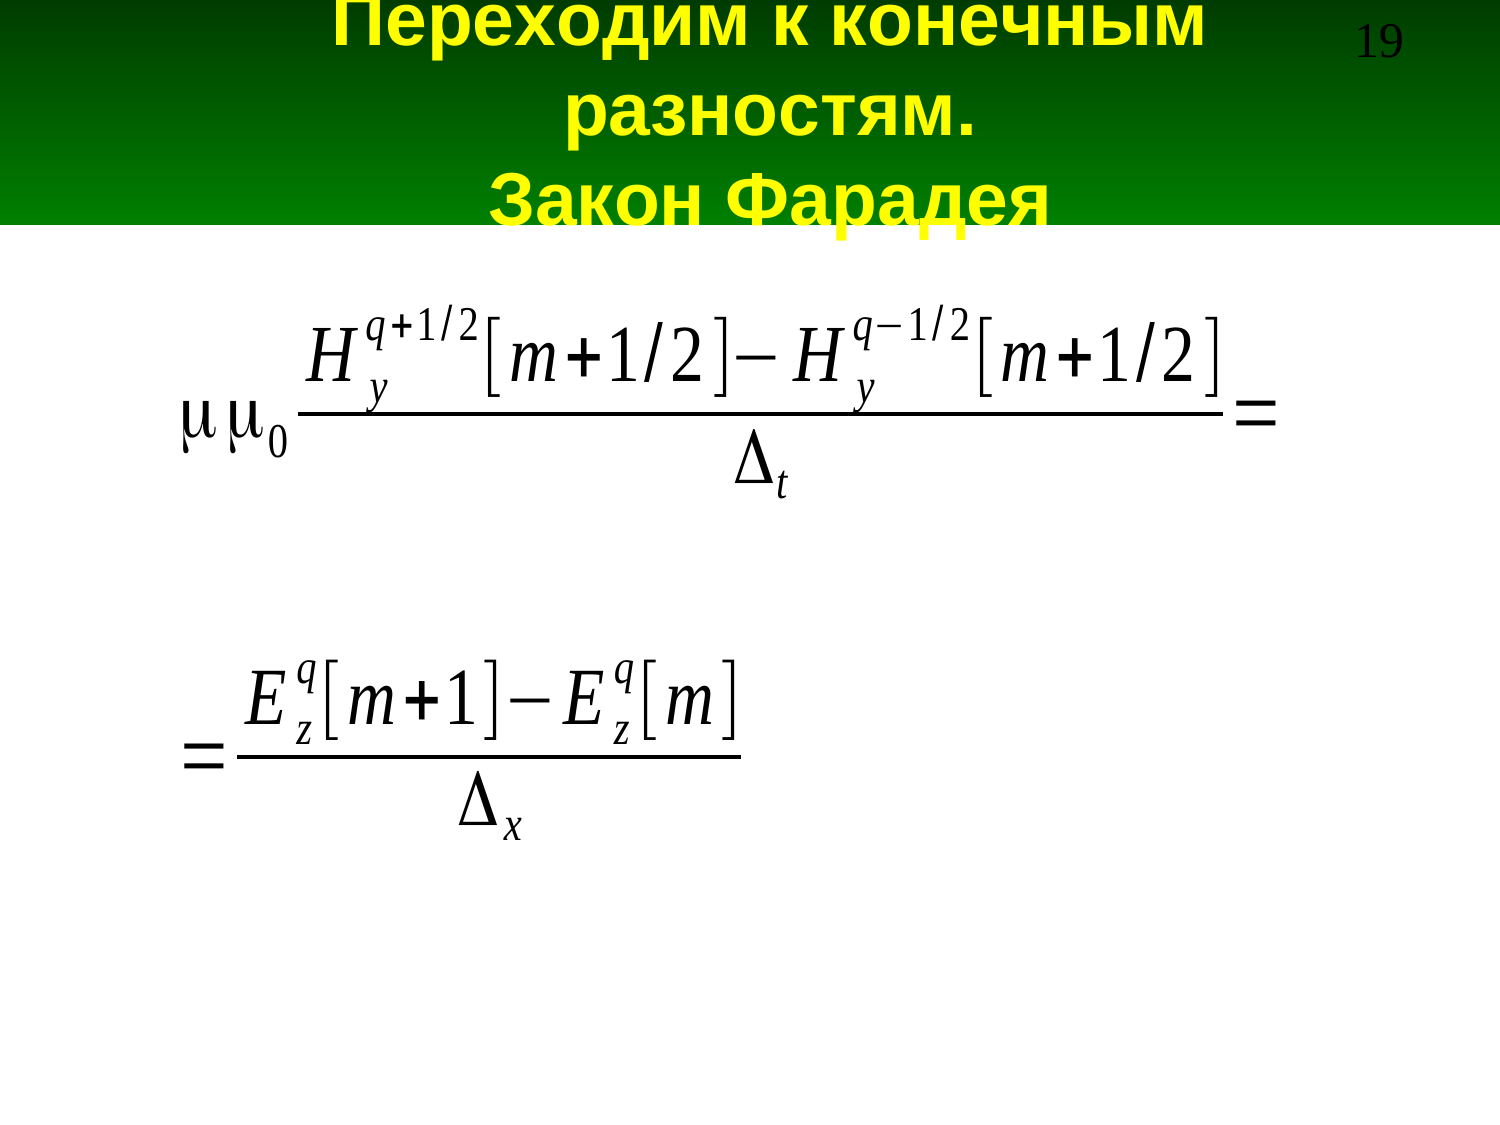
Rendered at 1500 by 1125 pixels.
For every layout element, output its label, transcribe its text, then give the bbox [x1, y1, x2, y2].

chart [162, 295, 1301, 511]
chart [160, 637, 761, 854]
title Переходим к конечным разностям. Закон Фарадея [100, 7, 1441, 204]
